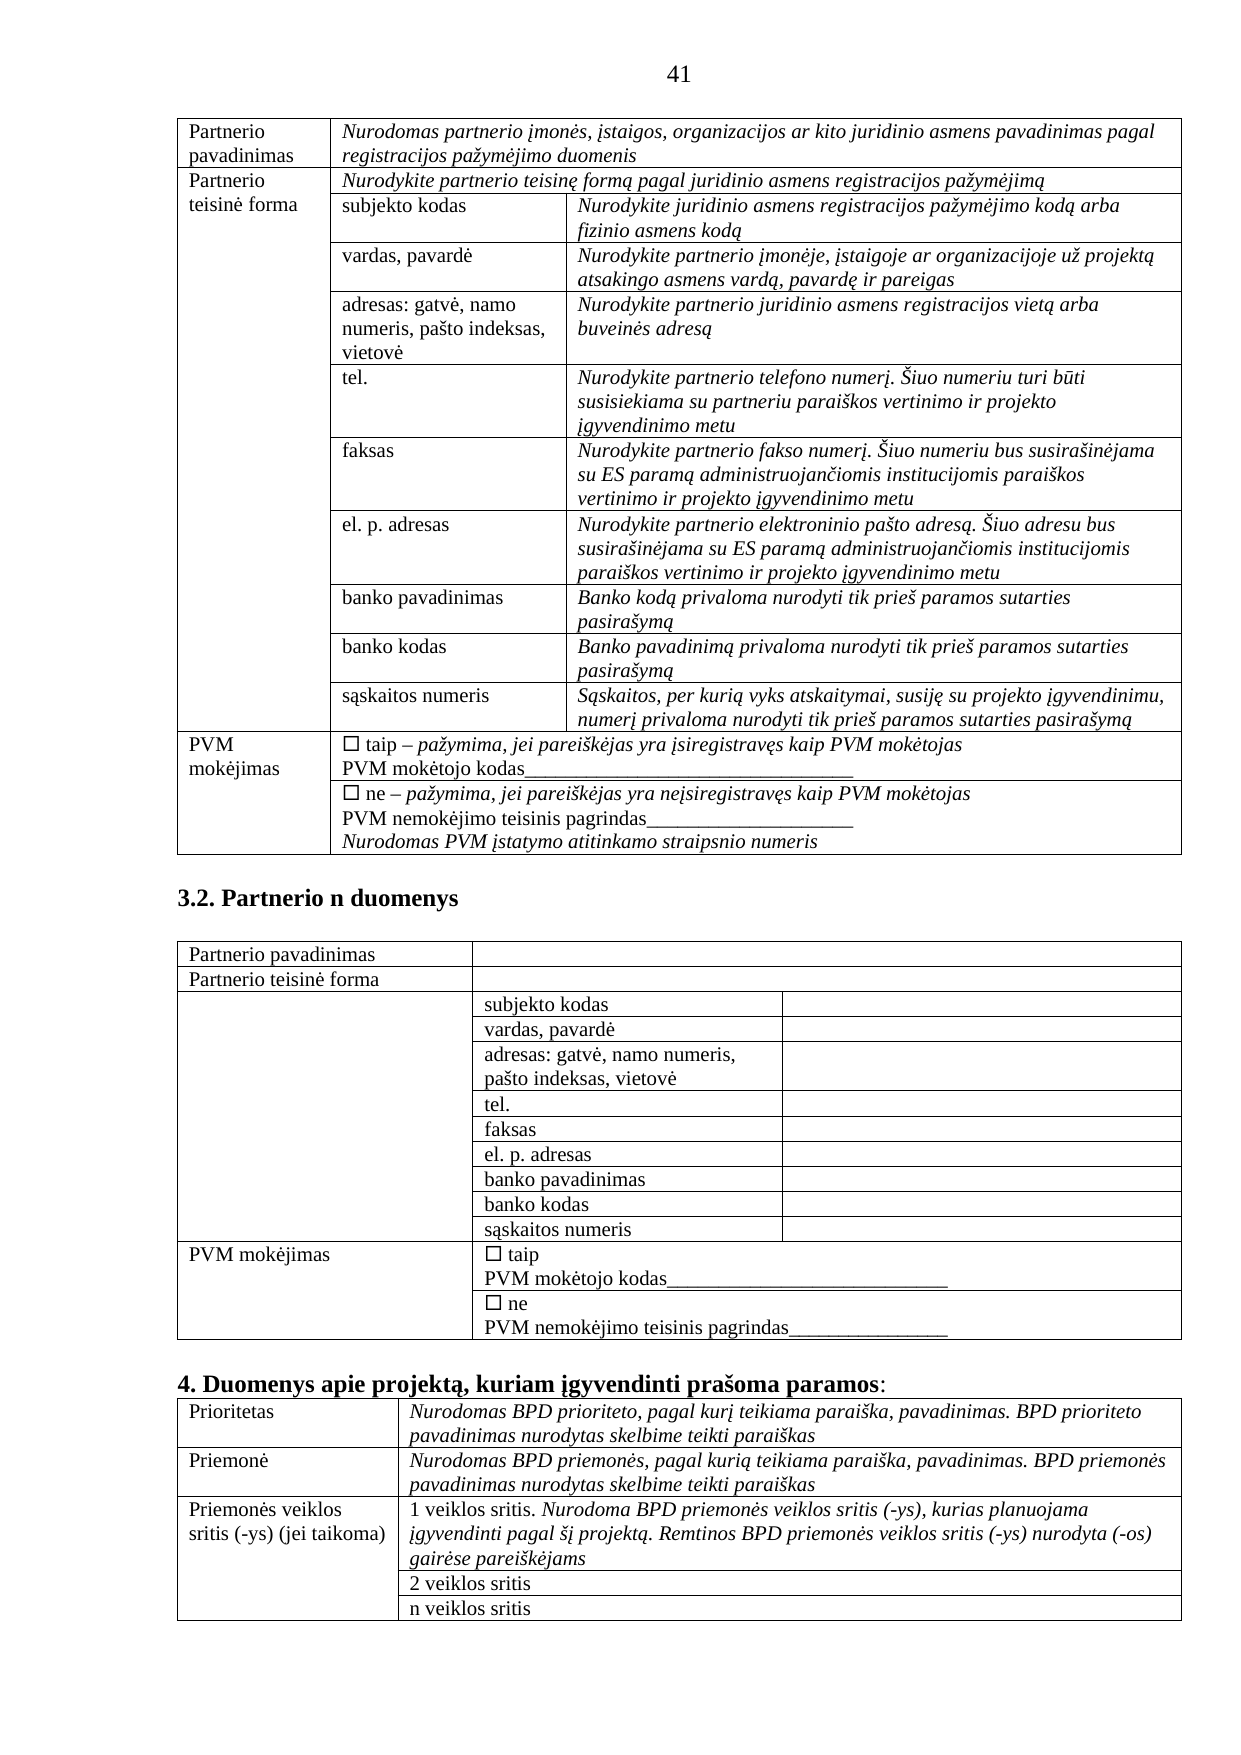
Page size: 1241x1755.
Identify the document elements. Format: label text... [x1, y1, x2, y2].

table_cell £ taip PVM mokėtojo kodas [473, 1242, 1181, 1290]
table_cell tel. [331, 365, 566, 437]
table_cell Priemonė [178, 1448, 398, 1496]
table_cell [783, 1142, 1181, 1166]
table_cell adresas: gatvė, namo numeris, pašto indeksas, vietovė [331, 292, 566, 364]
table_cell sąskaitos numeris [331, 683, 566, 731]
table_cell banko kodas [331, 634, 566, 682]
table_header Prioritetas [178, 1399, 398, 1447]
table_cell [783, 1192, 1181, 1216]
table_cell banko pavadinimas [473, 1167, 782, 1191]
table_cell tel. [473, 1091, 782, 1116]
table_cell PVM mokėjimas [178, 1242, 472, 1339]
table_cell Banko kodą privaloma nurodyti tik prieš paramos sutarties pasirašymą [567, 585, 1181, 633]
table_cell faksas [331, 438, 566, 510]
table_cell el. p. adresas [331, 511, 566, 584]
table_header Nurodomas partnerio įmonės, įstaigos, organizacijos ar kito juridinio asmens pavadinimas pagal registracijos pažymėjimo duomenis [331, 119, 1181, 167]
table_cell 2 veiklos sritis [399, 1571, 1181, 1594]
table_cell [783, 1217, 1181, 1241]
table_cell banko kodas [473, 1192, 782, 1216]
table_cell Sąskaitos, per kurią vyks atskaitymai, susiję su projekto įgyvendinimu, numerį privaloma nurodyti tik prieš paramos sutarties pasirašymą [567, 683, 1181, 731]
table_cell Nurodykite partnerio teisinę formą pagal juridinio asmens registracijos pažymėjimą [331, 168, 1181, 192]
table_cell subjekto kodas [331, 194, 566, 242]
table_cell sąskaitos numeris [473, 1217, 782, 1241]
table_cell el. p. adresas [473, 1142, 782, 1166]
table_header Partnerio pavadinimas [178, 942, 472, 966]
table_cell [783, 1091, 1181, 1116]
table_cell subjekto kodas [473, 992, 782, 1016]
table_cell Nurodykite partnerio įmonėje, įstaigoje ar organizacijoje už projektą atsakingo asmens vardą, pavardę ir pareigas [567, 243, 1181, 291]
table_cell vardas, pavardė [331, 243, 566, 291]
table_cell Partnerio teisinė forma [178, 168, 330, 731]
table_cell vardas, pavardė [473, 1017, 782, 1041]
text 4. Duomenys apie projektą, kuriam įgyvendinti prašoma paramos: [177, 1369, 1181, 1398]
text 3.2. Partnerio n duomenys [177, 883, 1181, 912]
table_cell Priemonės veiklos sritis (-ys) (jei taikoma) [178, 1497, 398, 1620]
table_cell £ ne – pažymima, jei pareiškėjas yra neįsiregistravęs kaip PVM mokėtojas PVM nemokėjimo teisinis pagrindas Nurodomas PVM įstatymo atitinkamo straipsnio numeris [331, 781, 1181, 853]
table_cell Banko pavadinimą privaloma nurodyti tik prieš paramos sutarties pasirašymą [567, 634, 1181, 682]
table_cell £ ne PVM nemokėjimo teisinis pagrindas [473, 1291, 1181, 1339]
table_cell 1 veiklos sritis. Nurodoma BPD priemonės veiklos sritis (-ys), kurias planuojama įgyvendinti pagal šį projektą. Remtinos BPD priemonės veiklos sritis (-ys) nurodyta (-os) gairėse pareiškėjams [399, 1497, 1181, 1569]
table_cell [178, 992, 472, 1241]
table_header Partnerio pavadinimas [178, 119, 330, 167]
table_cell [783, 1017, 1181, 1041]
table_cell Nurodykite partnerio fakso numerį. Šiuo numeriu bus susirašinėjama su ES paramą administruojančiomis institucijomis paraiškos vertinimo ir projekto įgyvendinimo metu [567, 438, 1181, 510]
table_header Nurodomas BPD prioriteto, pagal kurį teikiama paraiška, pavadinimas. BPD prioriteto pavadinimas nurodytas skelbime teikti paraiškas [399, 1399, 1181, 1447]
table_cell adresas: gatvė, namo numeris, pašto indeksas, vietovė [473, 1042, 782, 1090]
table_cell [783, 1042, 1181, 1090]
table_cell Nurodykite partnerio elektroninio pašto adresą. Šiuo adresu bus susirašinėjama su ES paramą administruojančiomis institucijomis paraiškos vertinimo ir projekto įgyvendinimo metu [567, 511, 1181, 584]
table_cell [783, 992, 1181, 1016]
table_cell n veiklos sritis [399, 1596, 1181, 1620]
table_cell Nurodomas BPD priemonės, pagal kurią teikiama paraiška, pavadinimas. BPD priemonės pavadinimas nurodytas skelbime teikti paraiškas [399, 1448, 1181, 1496]
table_cell banko pavadinimas [331, 585, 566, 633]
table_cell £ taip – pažymima, jei pareiškėjas yra įsiregistravęs kaip PVM mokėtojas PVM mokėtojo kodas [331, 732, 1181, 780]
table_header [473, 942, 1181, 966]
table_cell Partnerio teisinė forma [178, 967, 472, 991]
table_cell PVM mokėjimas [178, 732, 330, 853]
table_cell [473, 967, 1181, 991]
table_cell Nurodykite partnerio juridinio asmens registracijos vietą arba buveinės adresą [567, 292, 1181, 364]
table_cell faksas [473, 1117, 782, 1141]
table_cell Nurodykite partnerio telefono numerį. Šiuo numeriu turi būti susisiekiama su partneriu paraiškos vertinimo ir projekto įgyvendinimo metu [567, 365, 1181, 437]
table_cell [783, 1167, 1181, 1191]
table_cell [783, 1117, 1181, 1141]
table_cell Nurodykite juridinio asmens registracijos pažymėjimo kodą arba fizinio asmens kodą [567, 194, 1181, 242]
